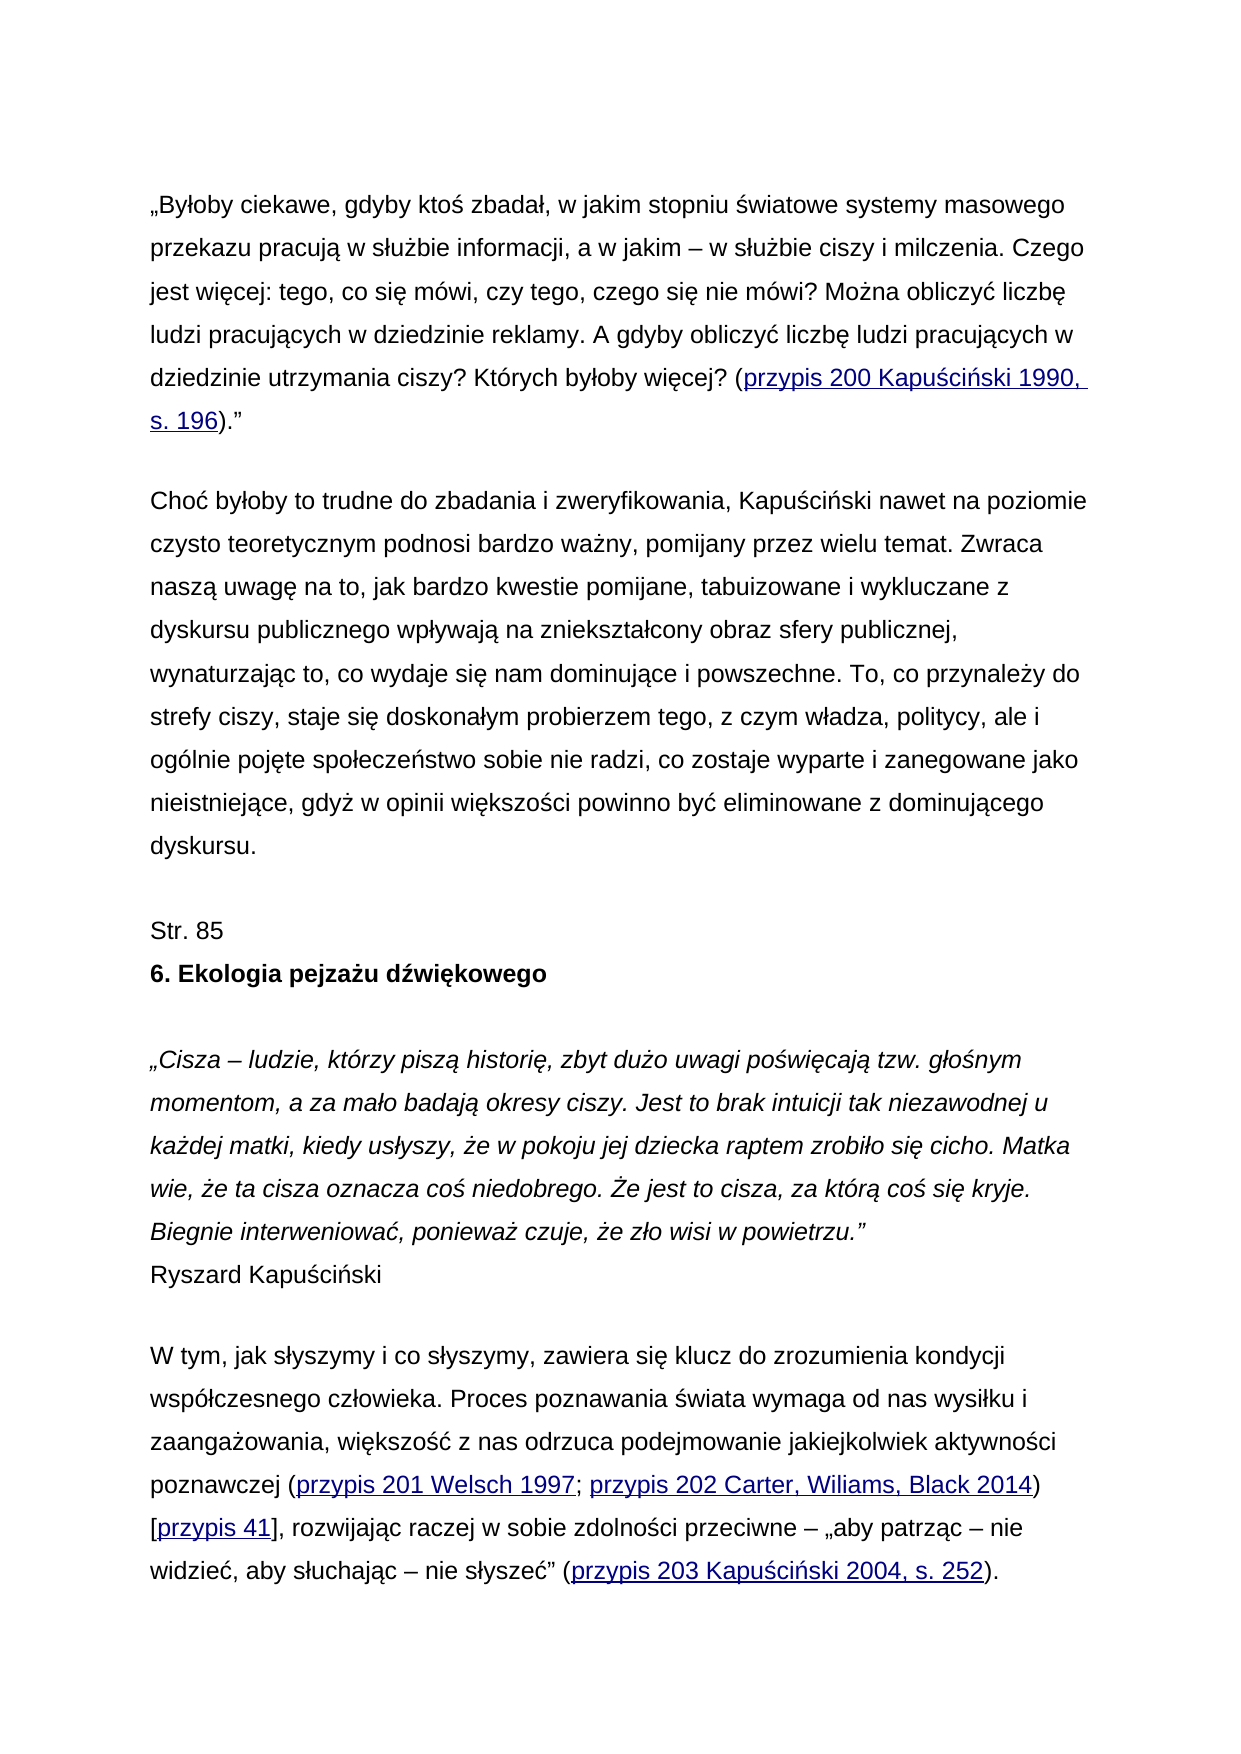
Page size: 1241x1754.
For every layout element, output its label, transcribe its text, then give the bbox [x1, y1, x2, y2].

text „Cisza – ludzie, którzy piszą historię, zbyt dużo uwagi poświęcają tzw. głośnym momentom, a za mało badają okresy ciszy. Jest to brak intuicji tak niezawodnej u każdej matki, kiedy usłyszy, że w pokoju jej dziecka raptem zrobiło się cicho. Matka wie, że ta cisza oznacza coś niedobrego. Że jest to cisza, za którą coś się kryje. Biegnie interweniować, ponieważ czuje, że zło wisi w powietrzu.” [150, 1045, 1091, 1246]
text Choć byłoby to trudne do zbadania i zweryfikowania, Kapuściński nawet na poziomie czysto teoretycznym podnosi bardzo ważny, pomijany przez wielu temat. Zwraca naszą uwagę na to, jak bardzo kwestie pomijane, tabuizowane i wykluczane z dyskursu publicznego wpływają na zniekształcony obraz sfery publicznej, wynaturzając to, co wydaje się nam dominujące i powszechne. To, co przynależy do strefy ciszy, staje się doskonałym probierzem tego, z czym władza, politycy, ale i ogólnie pojęte społeczeństwo sobie nie radzi, co zostaje wyparte i zanegowane jako nieistniejące, gdyż w opinii większości powinno być eliminowane z dominującego dyskursu. [150, 486, 1091, 860]
text „Byłoby ciekawe, gdyby ktoś zbadał, w jakim stopniu światowe systemy masowego przekazu pracują w służbie informacji, a w jakim – w służbie ciszy i milczenia. Czego jest więcej: tego, co się mówi, czy tego, czego się nie mówi? Można obliczyć liczbę ludzi pracujących w dziedzinie reklamy. A gdyby obliczyć liczbę ludzi pracujących w dziedzinie utrzymania ciszy? Których byłoby więcej? (przypis 200 Kapuściński 1990, s. 196).” [150, 190, 1091, 435]
text Ryszard Kapuściński [150, 1260, 1091, 1289]
text Str. 85 [150, 916, 1091, 944]
subtitle 6. Ekologia pejzażu dźwiękowego [150, 959, 1091, 987]
text W tym, jak słyszymy i co słyszymy, zawiera się klucz do zrozumienia kondycji współczesnego człowieka. Proces poznawania świata wymaga od nas wysiłku i zaangażowania, większość z nas odrzuca podejmowanie jakiejkolwiek aktywności poznawczej (przypis 201 Welsch 1997; przypis 202 Carter, Wiliams, Black 2014) [przypis 41], rozwijając raczej w sobie zdolności przeciwne – „aby patrząc – nie widzieć, aby słuchając – nie słyszeć” (przypis 203 Kapuściński 2004, s. 252). [150, 1341, 1091, 1585]
